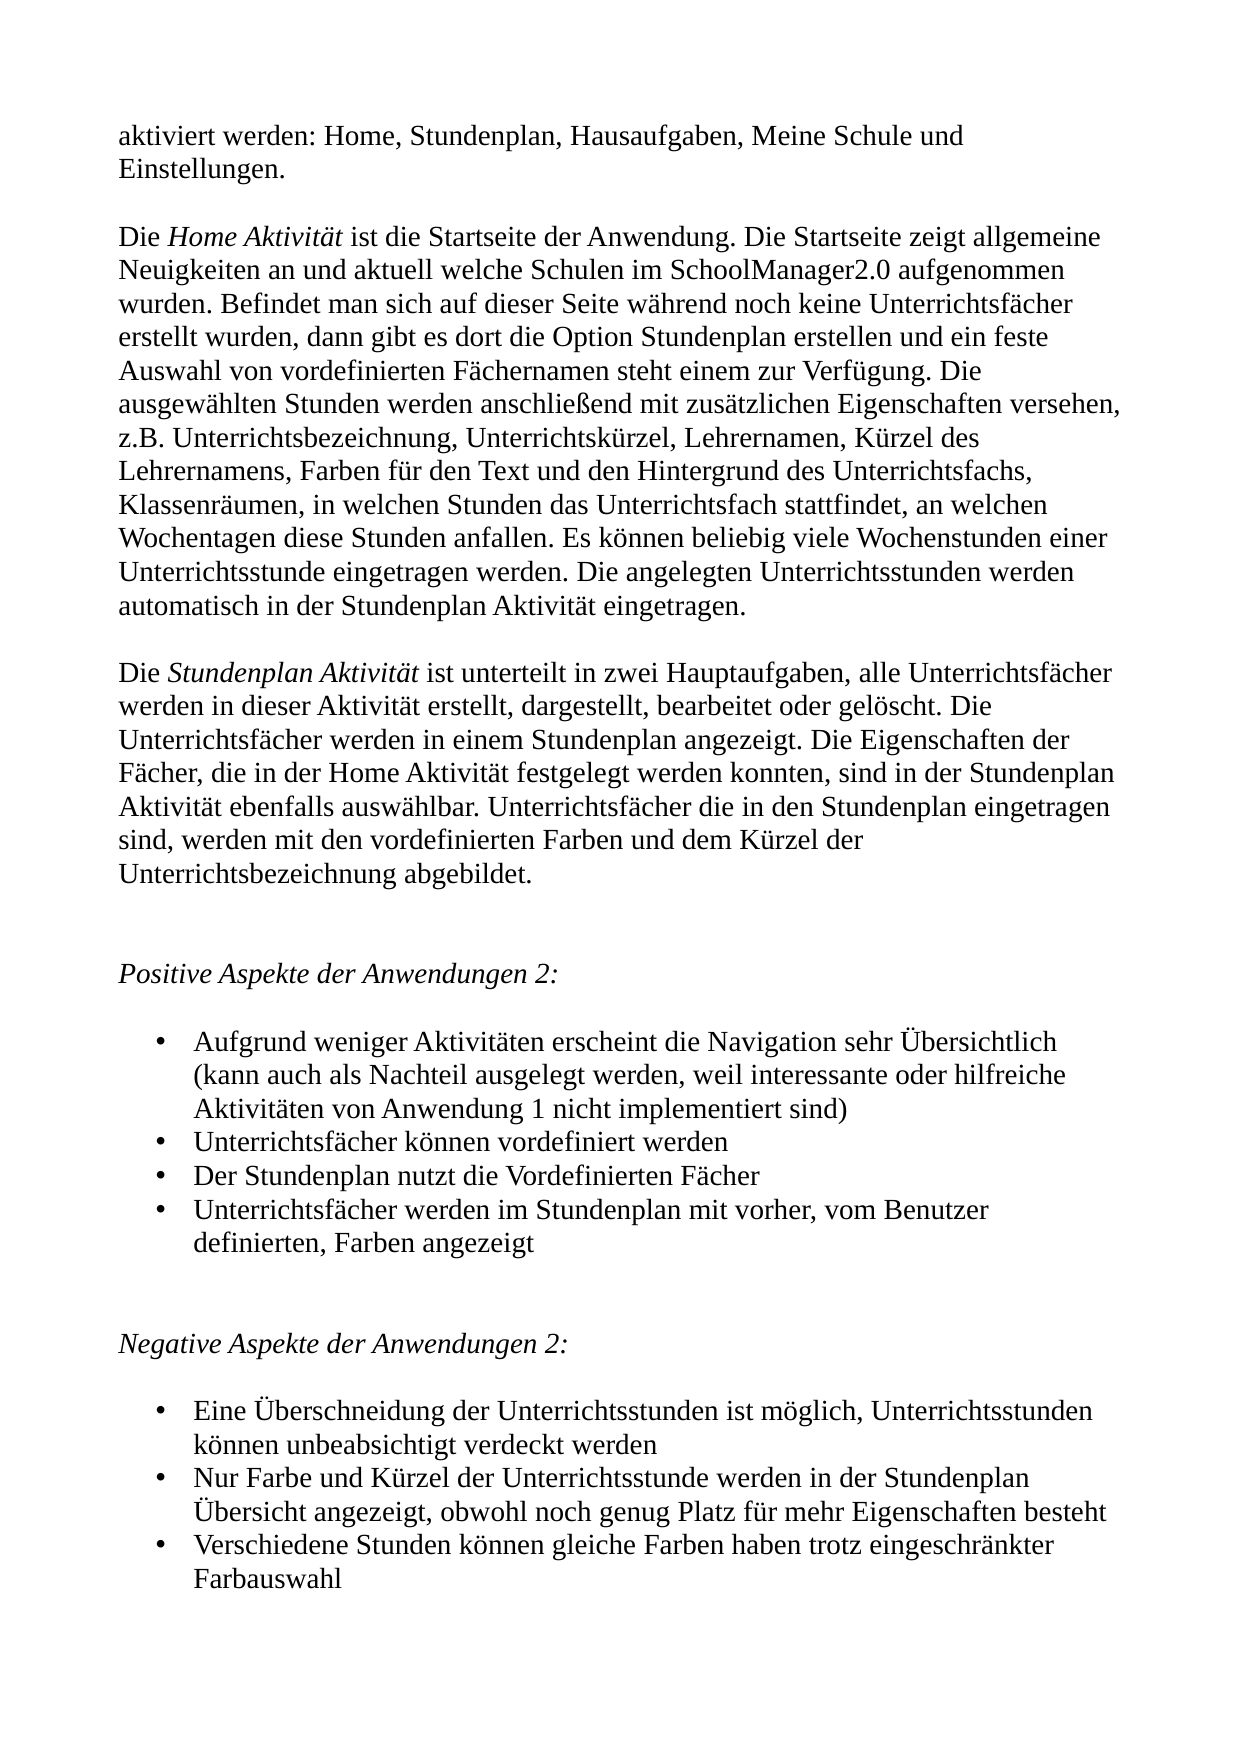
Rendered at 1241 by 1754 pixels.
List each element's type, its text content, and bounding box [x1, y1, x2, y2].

text Die Stundenplan Aktivität ist unterteilt in zwei Hauptaufgaben, alle Unterrichtsfächer werden in dieser Aktivität erstellt, dargestellt, bearbeitet oder gelöscht. Die Unterrichtsfächer werden in einem Stundenplan angezeigt. Die Eigenschaften der Fächer, die in der Home Aktivität festgelegt werden konnten, sind in der Stundenplan Aktivität ebenfalls auswählbar. Unterrichtsfächer die in den Stundenplan eingetragen sind, werden mit den vordefinierten Farben und dem Kürzel der Unterrichtsbezeichnung abgebildet. [118, 655, 1122, 889]
text Positive Aspekte der Anwendungen 2: [118, 957, 1122, 990]
list Unterrichtsfächer werden im Stundenplan mit vorher, vom Benutzer definierten, Farben angezeigt [156, 1192, 1122, 1259]
list Aufgrund weniger Aktivitäten erscheint die Navigation sehr Übersichtlich (kann auch als Nachteil ausgelegt werden, weil interessante oder hilfreiche Aktivitäten von Anwendung 1 nicht implementiert sind) [156, 1024, 1122, 1124]
list Unterrichtsfächer können vordefiniert werden [156, 1124, 1122, 1158]
list Eine Überschneidung der Unterrichtsstunden ist möglich, Unterrichtsstunden können unbeabsichtigt verdeckt werden [156, 1393, 1122, 1460]
list Der Stundenplan nutzt die Vordefinierten Fächer [156, 1158, 1122, 1192]
text Die Home Aktivität ist die Startseite der Anwendung. Die Startseite zeigt allgemeine Neuigkeiten an und aktuell welche Schulen im SchoolManager2.0 aufgenommen wurden. Befindet man sich auf dieser Seite während noch keine Unterrichtsfächer erstellt wurden, dann gibt es dort die Option Stundenplan erstellen und ein feste Auswahl von vordefinierten Fächernamen steht einem zur Verfügung. Die ausgewählten Stunden werden anschließend mit zusätzlichen Eigenschaften versehen, z.B. Unterrichtsbezeichnung, Unterrichtskürzel, Lehrernamen, Kürzel des Lehrernamens, Farben für den Text und den Hintergrund des Unterrichtsfachs, Klassenräumen, in welchen Stunden das Unterrichtsfach stattfindet, an welchen Wochentagen diese Stunden anfallen. Es können beliebig viele Wochenstunden einer Unterrichtsstunde eingetragen werden. Die angelegten Unterrichtsstunden werden automatisch in der Stundenplan Aktivität eingetragen. [118, 219, 1122, 621]
list Nur Farbe und Kürzel der Unterrichtsstunde werden in der Stundenplan Übersicht angezeigt, obwohl noch genug Platz für mehr Eigenschaften besteht [156, 1460, 1122, 1527]
text aktiviert werden: Home, Stundenplan, Hausaufgaben, Meine Schule und Einstellungen. [118, 118, 1122, 185]
text Negative Aspekte der Anwendungen 2: [118, 1326, 1122, 1359]
list Verschiedene Stunden können gleiche Farben haben trotz eingeschränkter Farbauswahl [156, 1527, 1122, 1595]
